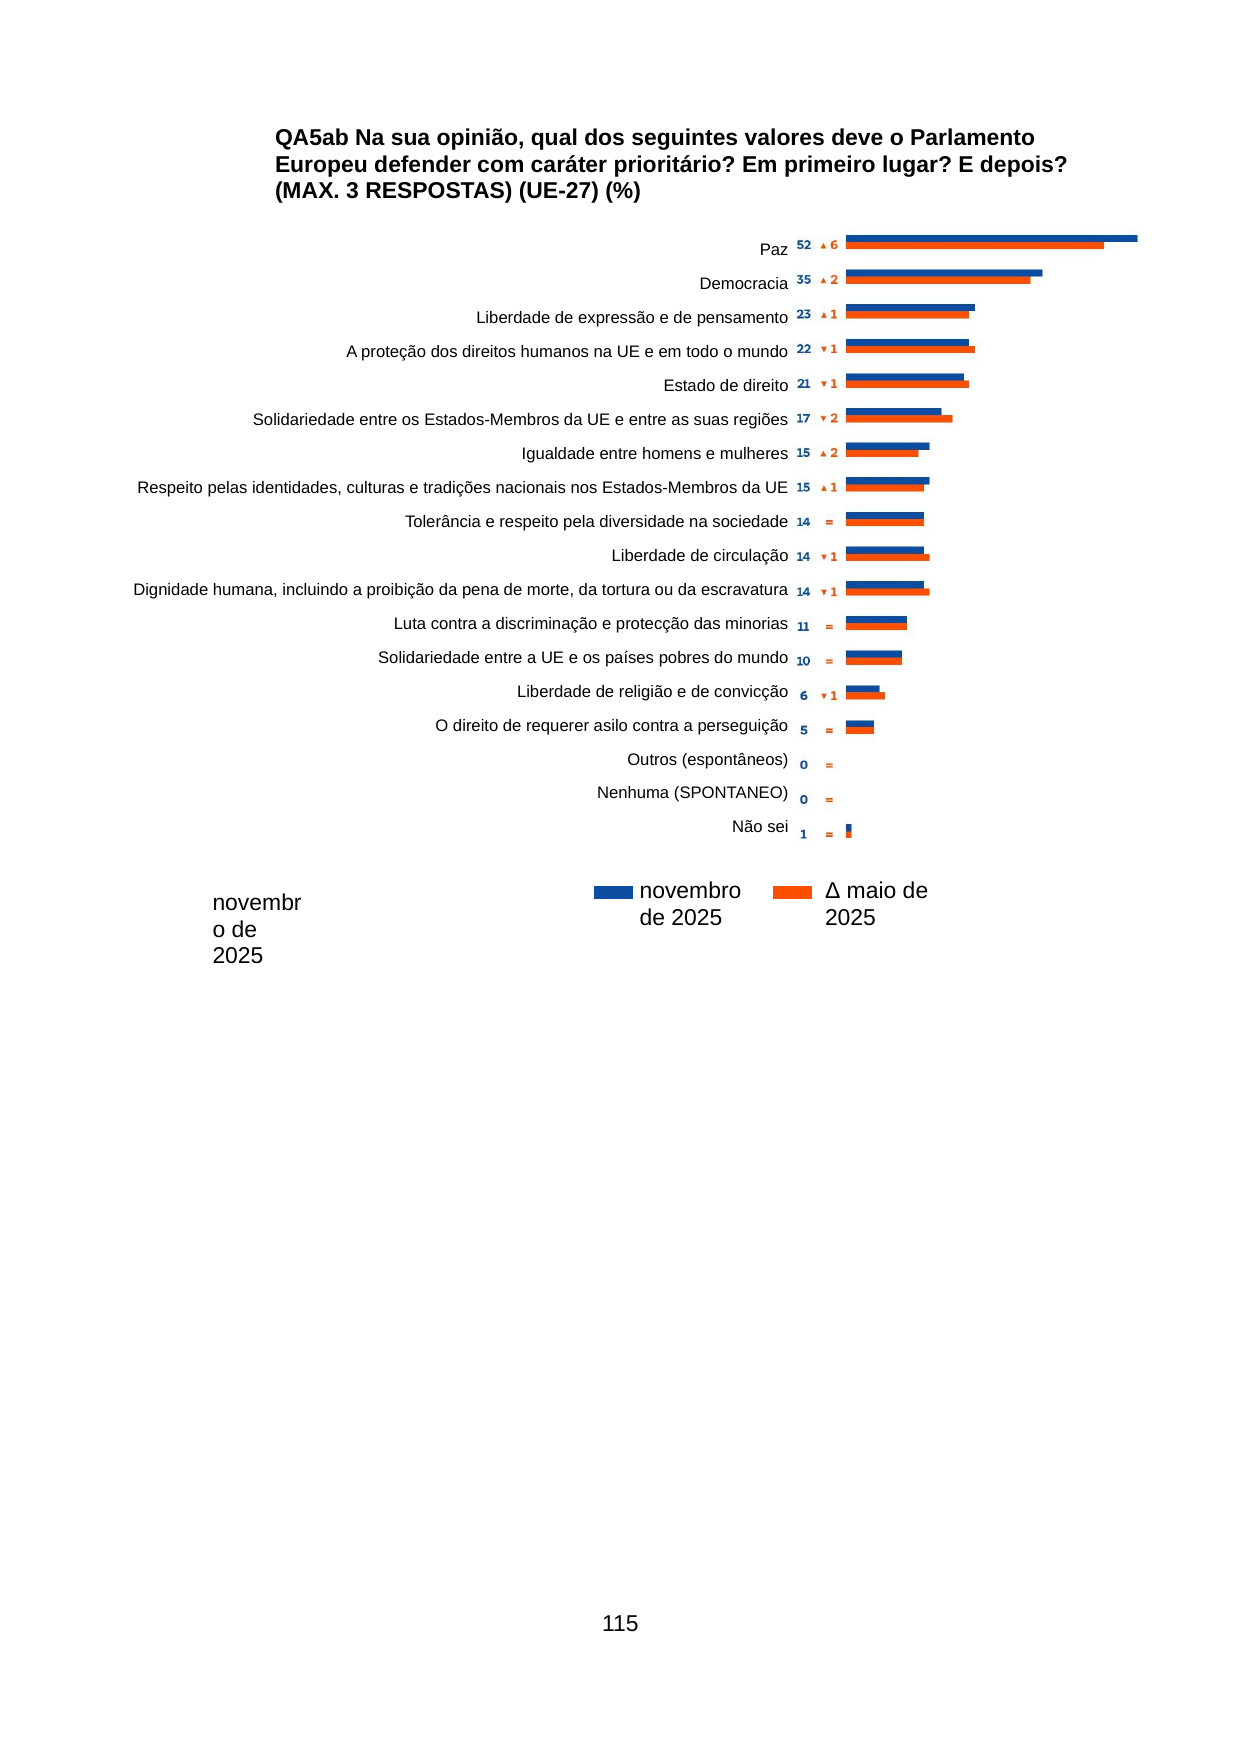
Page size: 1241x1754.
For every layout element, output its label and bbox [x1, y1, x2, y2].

picture [791, 228, 1142, 849]
picture [589, 882, 813, 903]
